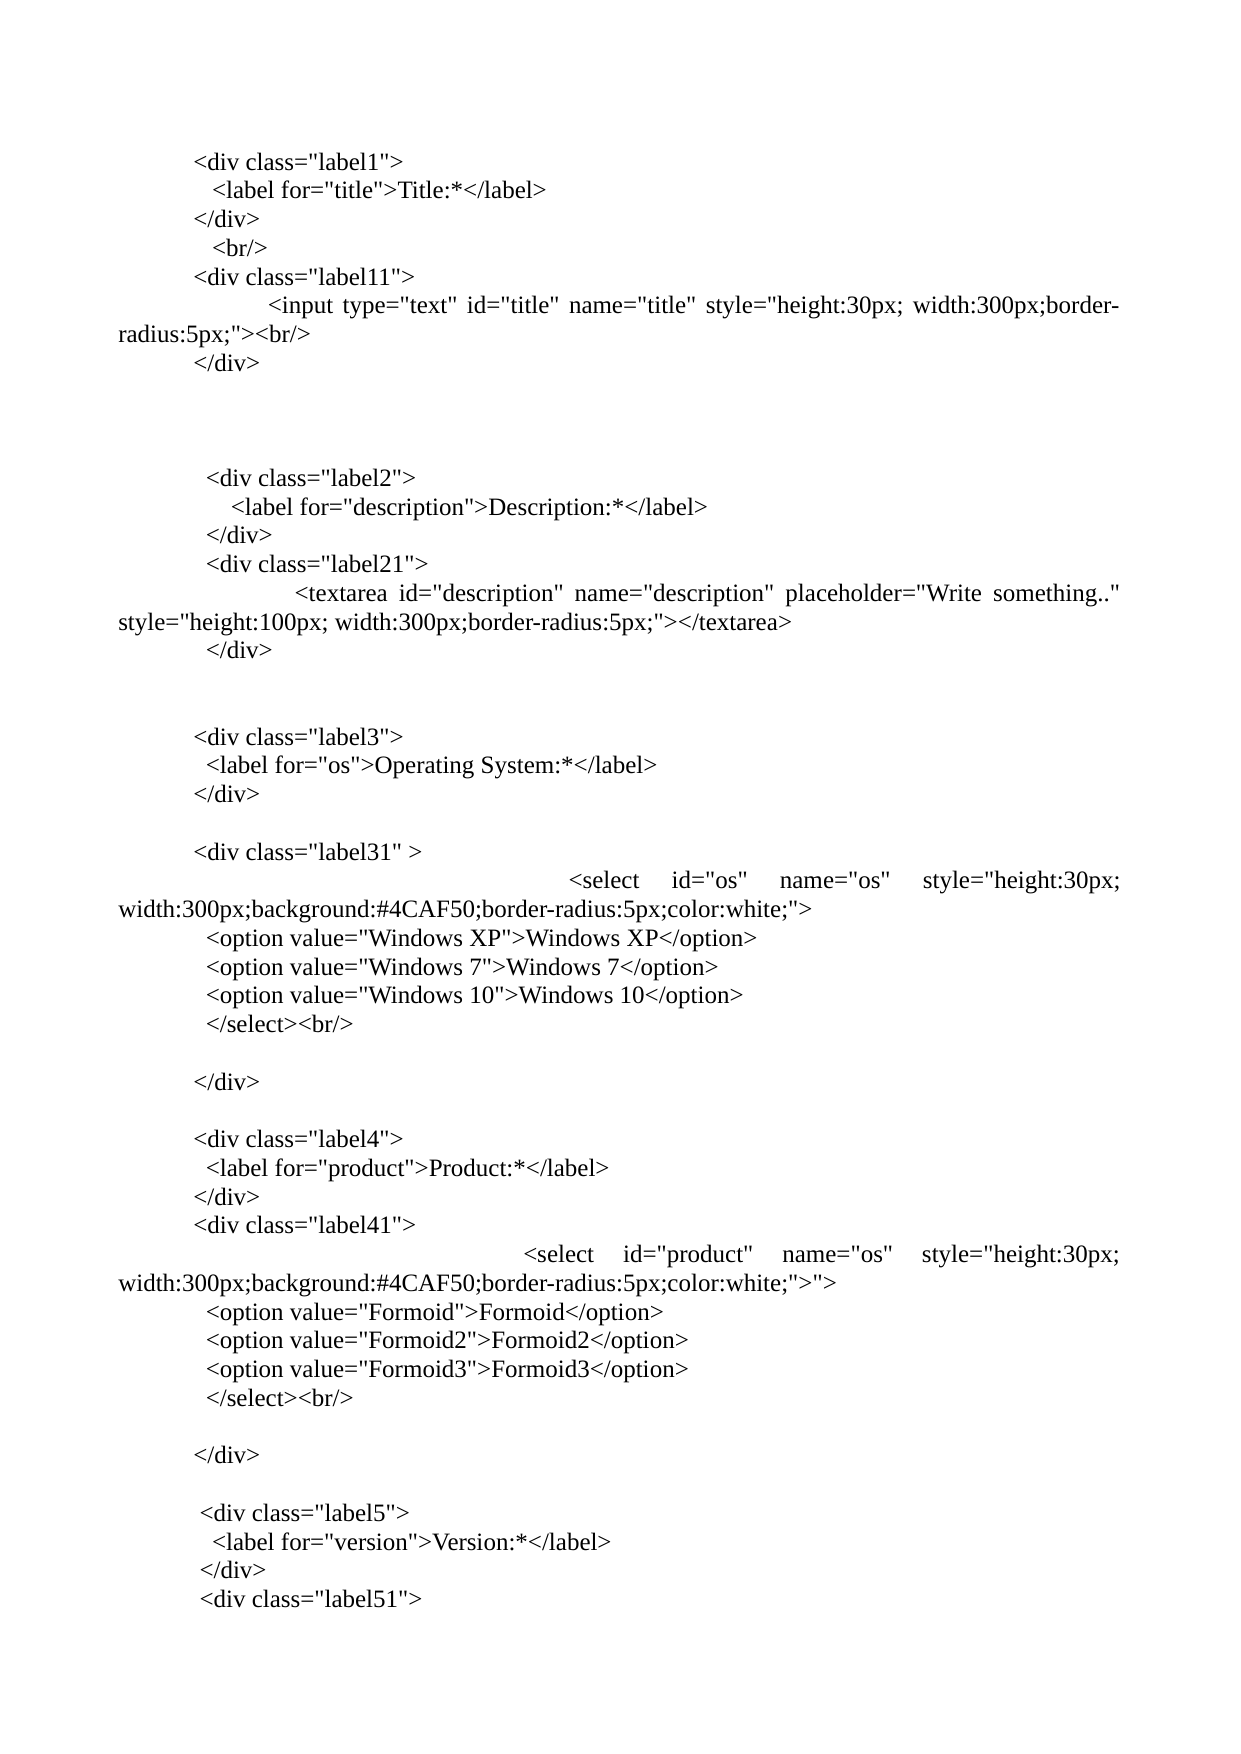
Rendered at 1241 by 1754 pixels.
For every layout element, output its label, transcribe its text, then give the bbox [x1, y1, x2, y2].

text <select id="os" name="os" style="height:30px; width:300px;background:#4CAF50;border-radius:5px;color:white;"> [118, 866, 1122, 923]
text <div class="label5"> [118, 1498, 1122, 1527]
text <label for="description">Description:*</label> [118, 492, 1122, 521]
text </div> [118, 779, 1122, 808]
text <div class="label31" > [118, 837, 1122, 866]
text <option value="Windows 10">Windows 10</option> [118, 981, 1122, 1009]
text <textarea id="description" name="description" placeholder="Write something.." style="height:100px; width:300px;border-radius:5px;"></textarea> [118, 578, 1122, 636]
text <div class="label11"> [118, 262, 1122, 291]
text <label for="title">Title:*</label> [118, 176, 1122, 204]
text <label for="product">Product:*</label> [118, 1153, 1122, 1182]
text <div class="label21"> [118, 549, 1122, 578]
text <div class="label2"> [118, 463, 1122, 492]
text </div> [118, 636, 1122, 664]
text <div class="label1"> [118, 147, 1122, 176]
text </select><br/> [118, 1383, 1122, 1412]
text </div> [118, 1067, 1122, 1096]
text <option value="Windows 7">Windows 7</option> [118, 952, 1122, 981]
text </select><br/> [118, 1009, 1122, 1038]
text <label for="version">Version:*</label> [118, 1527, 1122, 1556]
text <input type="text" id="title" name="title" style="height:30px; width:300px;border-radius:5px;"><br/> [118, 291, 1122, 348]
text <option value="Windows XP">Windows XP</option> [118, 923, 1122, 952]
text <option value="Formoid3">Formoid3</option> [118, 1354, 1122, 1383]
text <br/> [118, 233, 1122, 262]
text </div> [118, 1441, 1122, 1469]
text </div> [118, 1556, 1122, 1584]
text </div> [118, 348, 1122, 377]
text </div> [118, 1182, 1122, 1211]
text <label for="os">Operating System:*</label> [118, 751, 1122, 779]
text <div class="label41"> [118, 1211, 1122, 1239]
text </div> [118, 204, 1122, 233]
text </div> [118, 521, 1122, 549]
text <div class="label51"> [118, 1584, 1122, 1613]
text <option value="Formoid2">Formoid2</option> [118, 1326, 1122, 1354]
text <option value="Formoid">Formoid</option> [118, 1297, 1122, 1326]
text <div class="label3"> [118, 722, 1122, 751]
text <div class="label4"> [118, 1124, 1122, 1153]
text <select id="product" name="os" style="height:30px; width:300px;background:#4CAF50;border-radius:5px;color:white;">"> [118, 1239, 1122, 1297]
